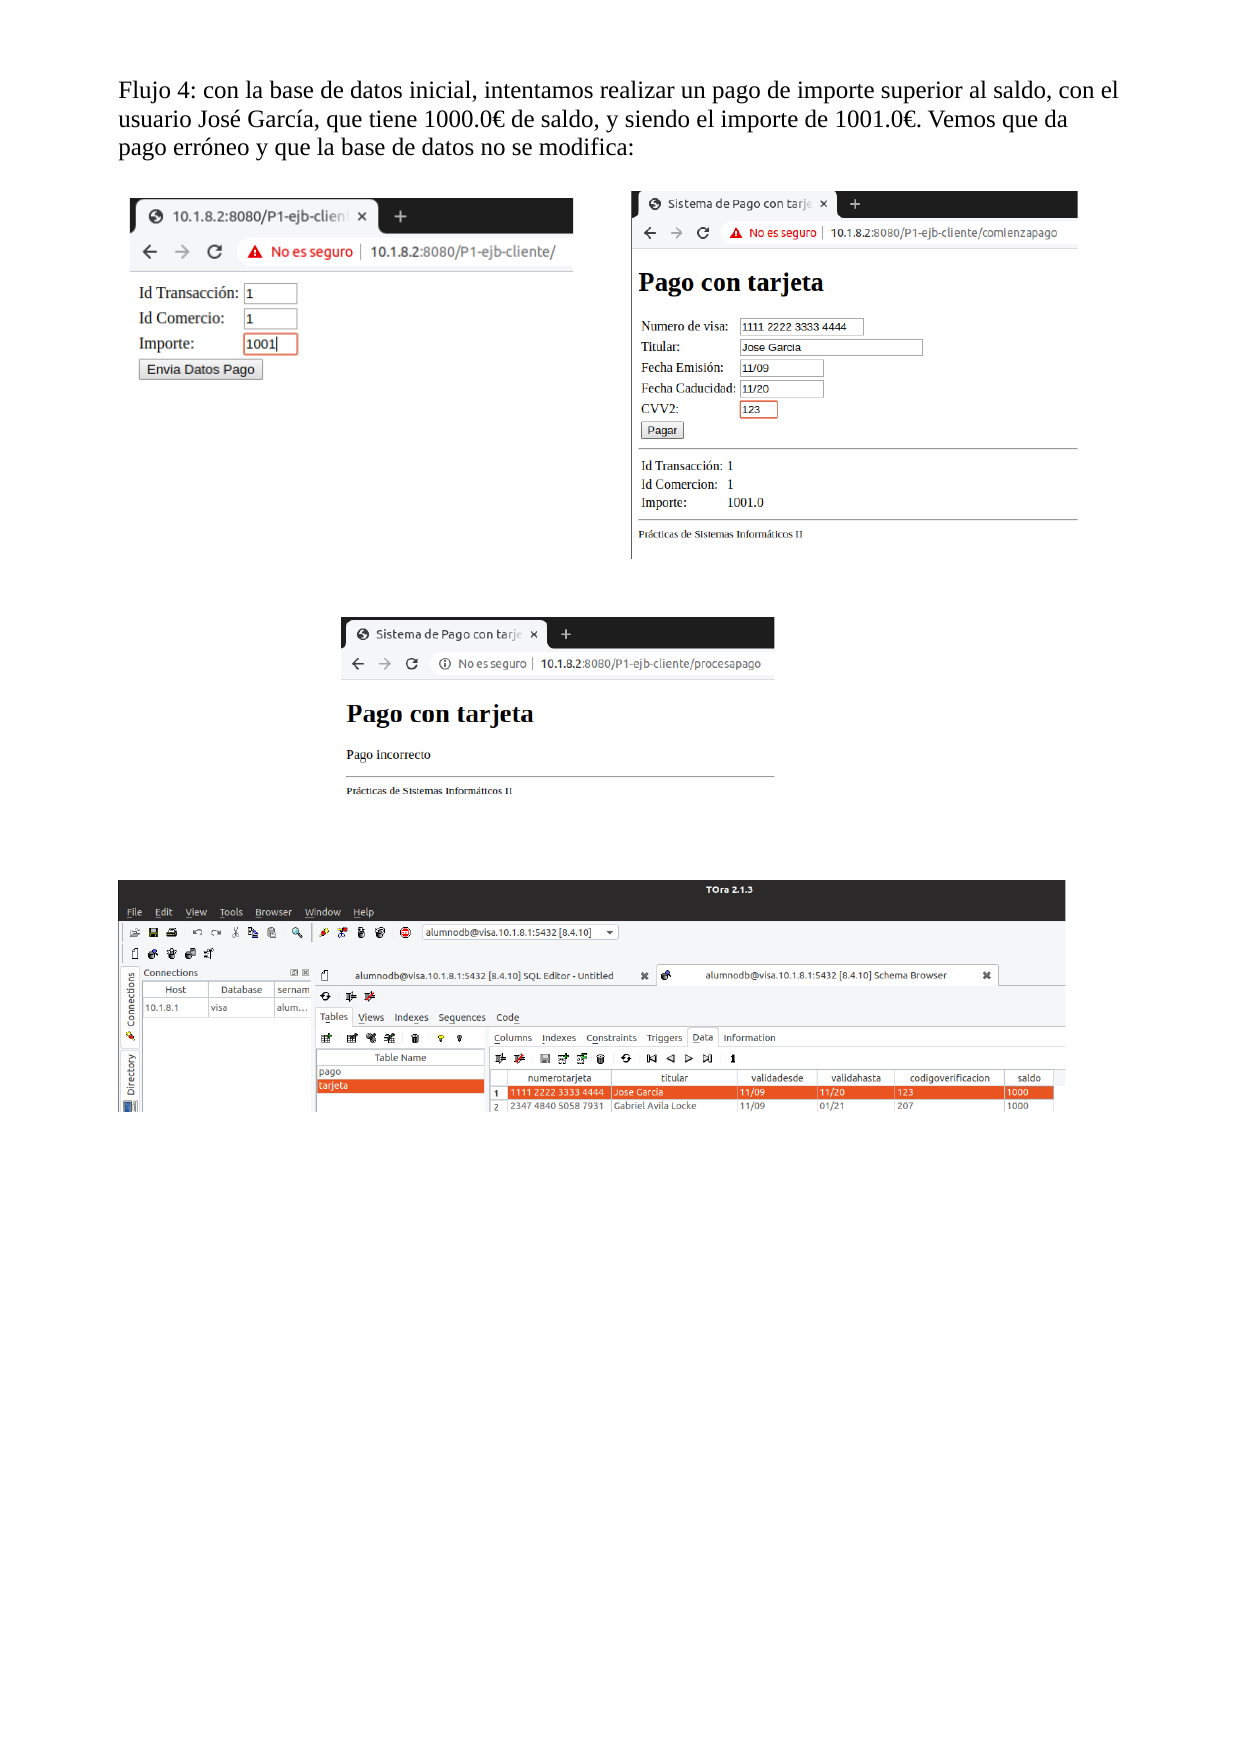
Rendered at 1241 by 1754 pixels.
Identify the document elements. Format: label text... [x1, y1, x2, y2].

picture [341, 617, 375, 631]
picture [129, 198, 162, 212]
picture [118, 880, 1066, 914]
picture [631, 191, 666, 277]
text Flujo 4: con la base de datos inicial, intentamos realizar un pago de importe superior al saldo, con el usuario José García, que tiene 1000.0€ de saldo, y siendo el importe de 1001.0€. Vemos que da pago erróneo y que la base de datos no se modifica: [118, 75, 1122, 161]
